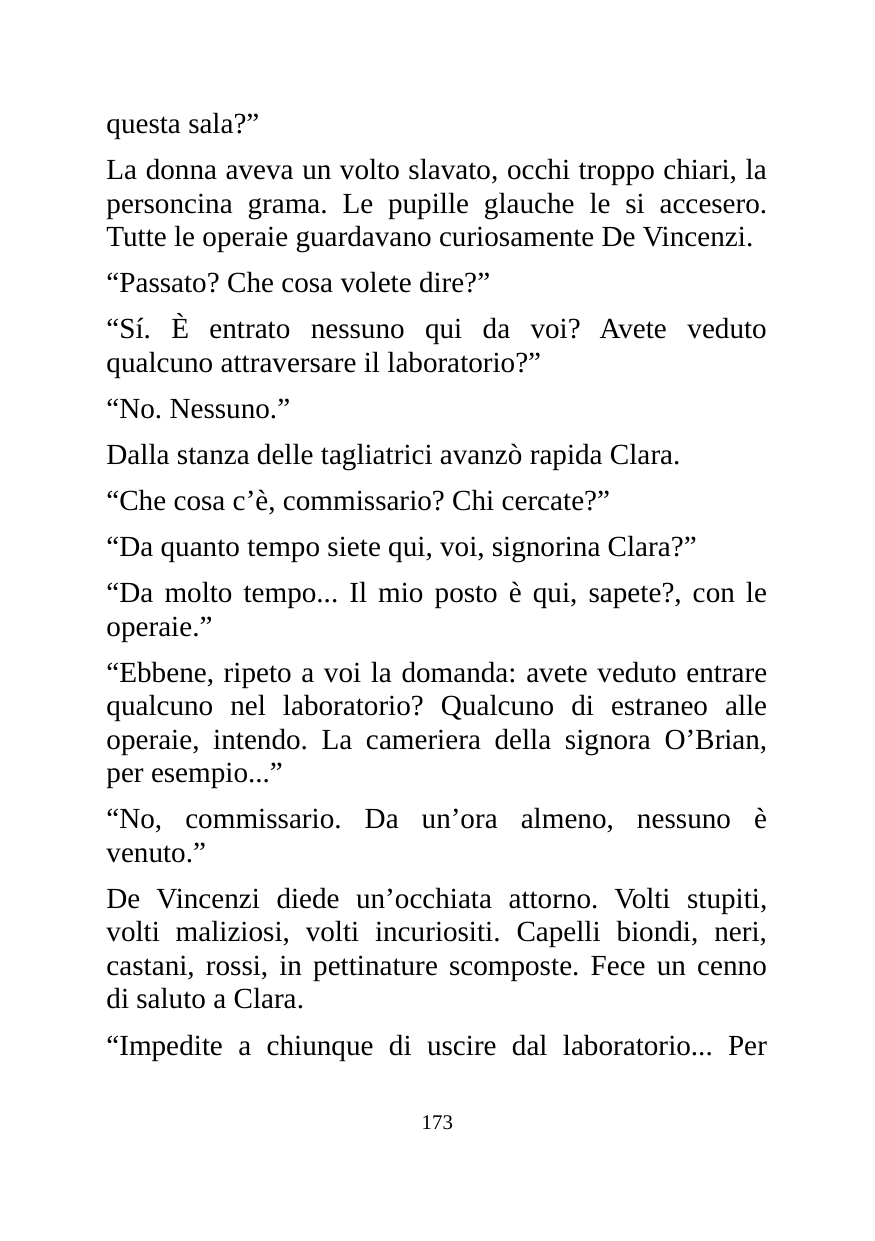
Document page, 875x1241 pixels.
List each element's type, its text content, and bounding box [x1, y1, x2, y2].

text “Da molto tempo... Il mio posto è qui, sapete?, con le operaie.” [106, 575, 768, 642]
text De Vincenzi diede un’occhiata attorno. Volti stupiti, volti maliziosi, volti incuriositi. Capelli biondi, neri, castani, rossi, in pettinature scomposte. Fece un cenno di saluto a Clara. [106, 881, 768, 1015]
text “Ebbene, ripeto a voi la domanda: avete veduto entrare qualcuno nel laboratorio? Qualcuno di estraneo alle operaie, intendo. La cameriera della signora O’Brian, per esempio...” [106, 655, 768, 789]
text “Passato? Che cosa volete dire?” [106, 265, 768, 299]
text “Impedite a chiunque di uscire dal laboratorio... Per [106, 1028, 768, 1061]
text La donna aveva un volto slavato, occhi troppo chiari, la personcina grama. Le pupille glauche le si accesero. Tutte le operaie guardavano curiosamente De Vincenzi. [106, 152, 768, 253]
text “Sí. È entrato nessuno qui da voi? Avete veduto qualcuno attraversare il laboratorio?” [106, 311, 768, 378]
text “Da quanto tempo siete qui, voi, signorina Clara?” [106, 529, 768, 563]
text “No, commissario. Da un’ora almeno, nessuno è venuto.” [106, 801, 768, 868]
text Dalla stanza delle tagliatrici avanzò rapida Clara. [106, 437, 768, 471]
text questa sala?” [106, 106, 768, 140]
text “No. Nessuno.” [106, 391, 768, 424]
text “Che cosa c’è, commissario? Chi cercate?” [106, 483, 768, 517]
